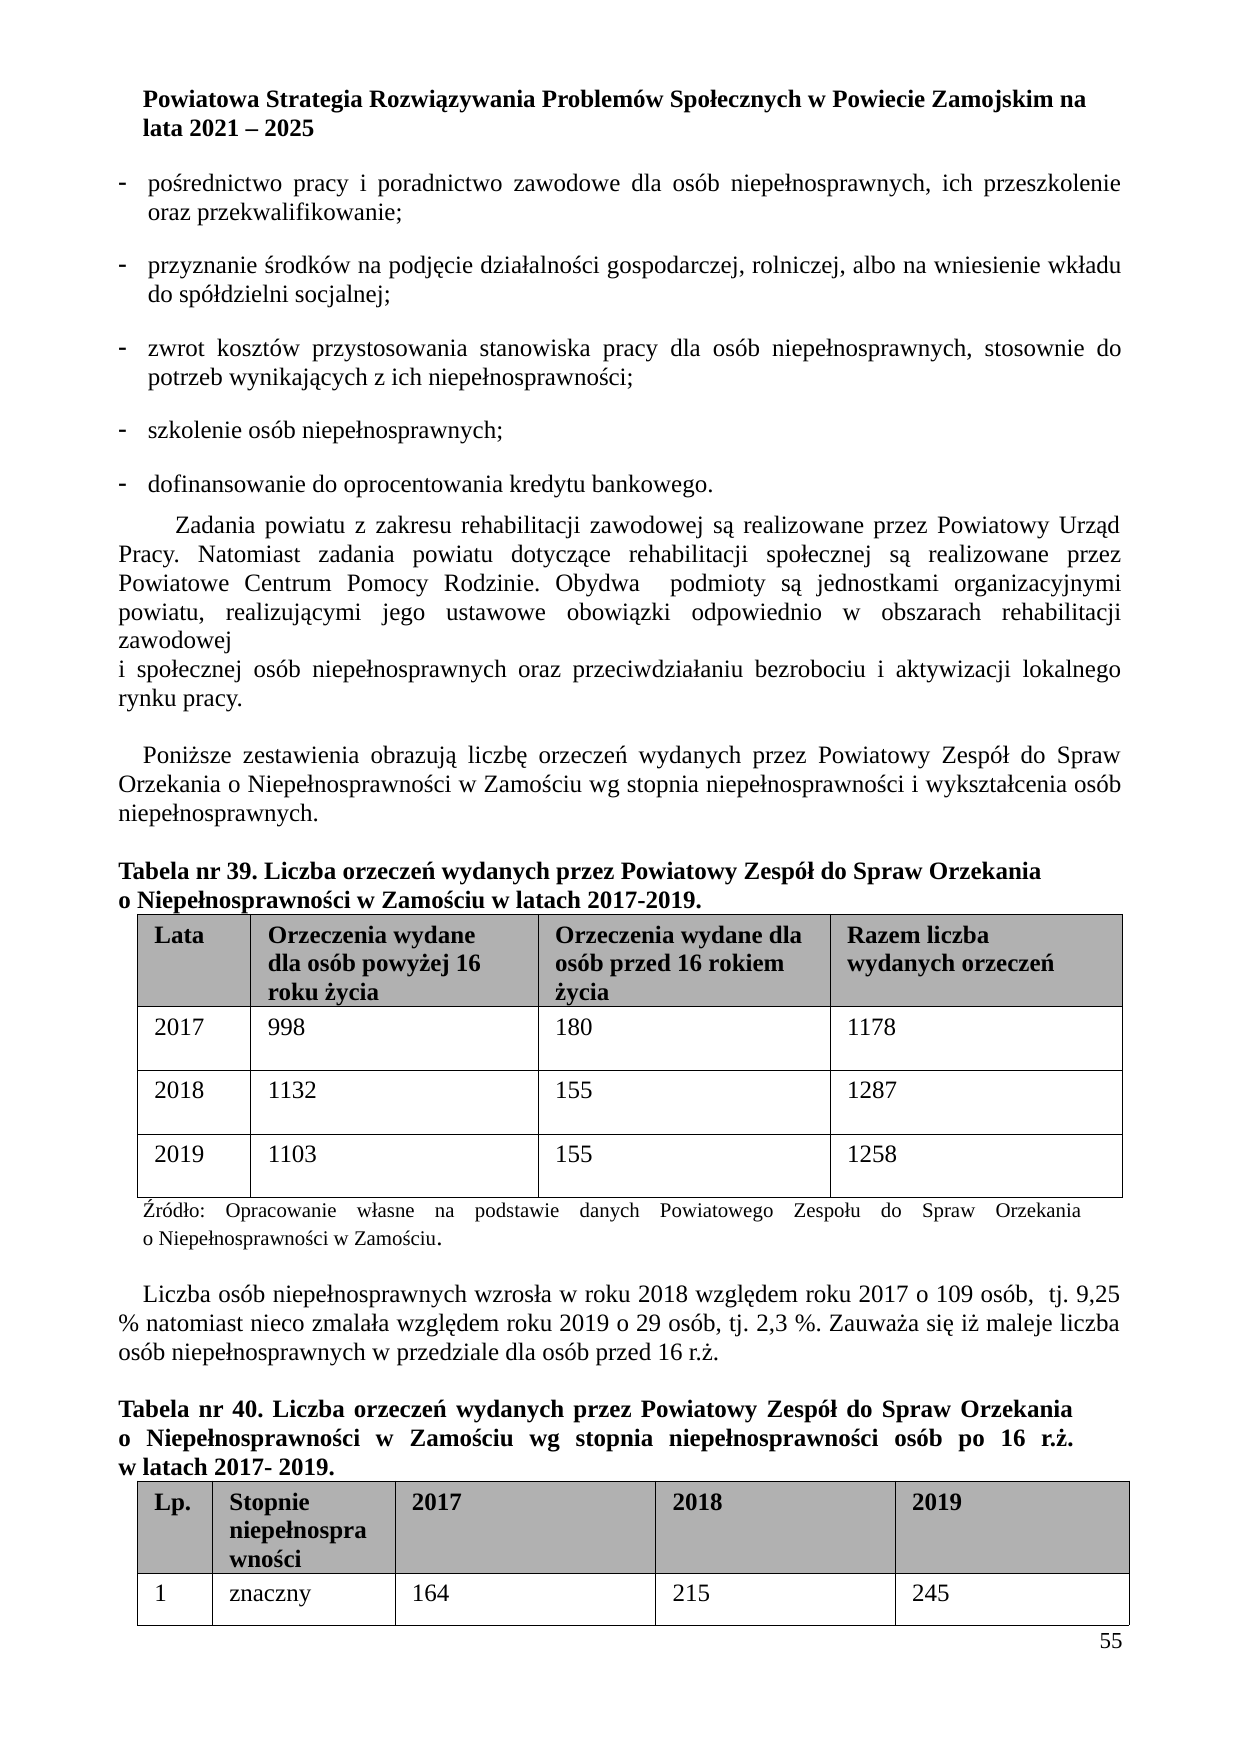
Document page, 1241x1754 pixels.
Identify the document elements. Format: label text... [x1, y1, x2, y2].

table_header Razem liczba wydanych orzeczeń [831, 915, 1122, 1006]
table_cell znaczny [213, 1574, 395, 1625]
table_header Lp. [138, 1482, 212, 1573]
text Poniższe zestawienia obrazują liczbę orzeczeń wydanych przez Powiatowy Zespół do Spraw Orzekania o Niepełnosprawności w Zamościu wg stopnia niepełnosprawności i wykształcenia osób niepełnosprawnych. [118, 741, 1122, 827]
table_cell 2017 [138, 1007, 250, 1070]
table_header Orzeczenia wydane dla osób przed 16 rokiem życia [539, 915, 830, 1006]
table_header Stopnie niepełnosprawności [213, 1482, 395, 1573]
table_cell 1103 [251, 1135, 538, 1197]
table_header Orzeczenia wydane dla osób powyżej 16 roku życia [251, 915, 538, 1006]
list zwrot kosztów przystosowania stanowiska pracy dla osób niepełnosprawnych, stosownie do potrzeb wynikających z ich niepełnosprawności; [118, 333, 1122, 391]
table_cell 1132 [251, 1071, 538, 1134]
table_cell 1178 [831, 1007, 1122, 1070]
list przyznanie środków na podjęcie działalności gospodarczej, rolniczej, albo na wniesienie wkładu do spółdzielni socjalnej; [118, 251, 1122, 308]
table_header 2018 [656, 1482, 895, 1573]
table_cell 155 [539, 1135, 830, 1197]
text Tabela nr 40. Liczba orzeczeń wydanych przez Powiatowy Zespół do Spraw Orzekania o Niepełnosprawności w Zamościu wg stopnia niepełnosprawności osób po 16 r.ż. w latach 2017- 2019. [118, 1394, 1074, 1481]
table_cell 1 [138, 1574, 212, 1625]
table_cell 155 [539, 1071, 830, 1134]
table_cell 1287 [831, 1071, 1122, 1134]
table_cell 245 [896, 1574, 1129, 1625]
list szkolenie osób niepełnosprawnych; [118, 416, 1122, 444]
text Zadania powiatu z zakresu rehabilitacji zawodowej są realizowane przez Powiatowy Urząd Pracy. Natomiast zadania powiatu dotyczące rehabilitacji społecznej są realizowane przez Powiatowe Centrum Pomocy Rodzinie. Obydwa podmioty są jednostkami organizacyjnymi powiatu, realizującymi jego ustawowe obowiązki odpowiednio w obszarach rehabilitacji zawodowej i społecznej osób niepełnosprawnych oraz przeciwdziałaniu bezrobociu i aktywizacji lokalnego rynku pracy. [118, 511, 1122, 712]
list pośrednictwo pracy i poradnictwo zawodowe dla osób niepełnosprawnych, ich przeszkolenie oraz przekwalifikowanie; [118, 168, 1122, 226]
table_cell 998 [251, 1007, 538, 1070]
table_cell 215 [656, 1574, 895, 1625]
text Źródło: Opracowanie własne na podstawie danych Powiatowego Zespołu do Spraw Orzekania o Niepełnosprawności w Zamościu. [143, 1198, 1082, 1251]
text Liczba osób niepełnosprawnych wzrosła w roku 2018 względem roku 2017 o 109 osób, tj. 9,25 % natomiast nieco zmalała względem roku 2019 o 29 osób, tj. 2,3 %. Zauważa się iż maleje liczba osób niepełnosprawnych w przedziale dla osób przed 16 r.ż. [118, 1279, 1122, 1366]
table_header Lata [138, 915, 250, 1006]
table_cell 164 [396, 1574, 655, 1625]
table_cell 2019 [138, 1135, 250, 1197]
list dofinansowanie do oprocentowania kredytu bankowego. [118, 469, 1122, 498]
table_cell 180 [539, 1007, 830, 1070]
text Tabela nr 39. Liczba orzeczeń wydanych przez Powiatowy Zespół do Spraw Orzekania o Niepełnosprawności w Zamościu w latach 2017-2019. [118, 856, 1122, 914]
table_cell 1258 [831, 1135, 1122, 1197]
table_header 2017 [396, 1482, 655, 1573]
table_cell 2018 [138, 1071, 250, 1134]
table_header 2019 [896, 1482, 1129, 1573]
